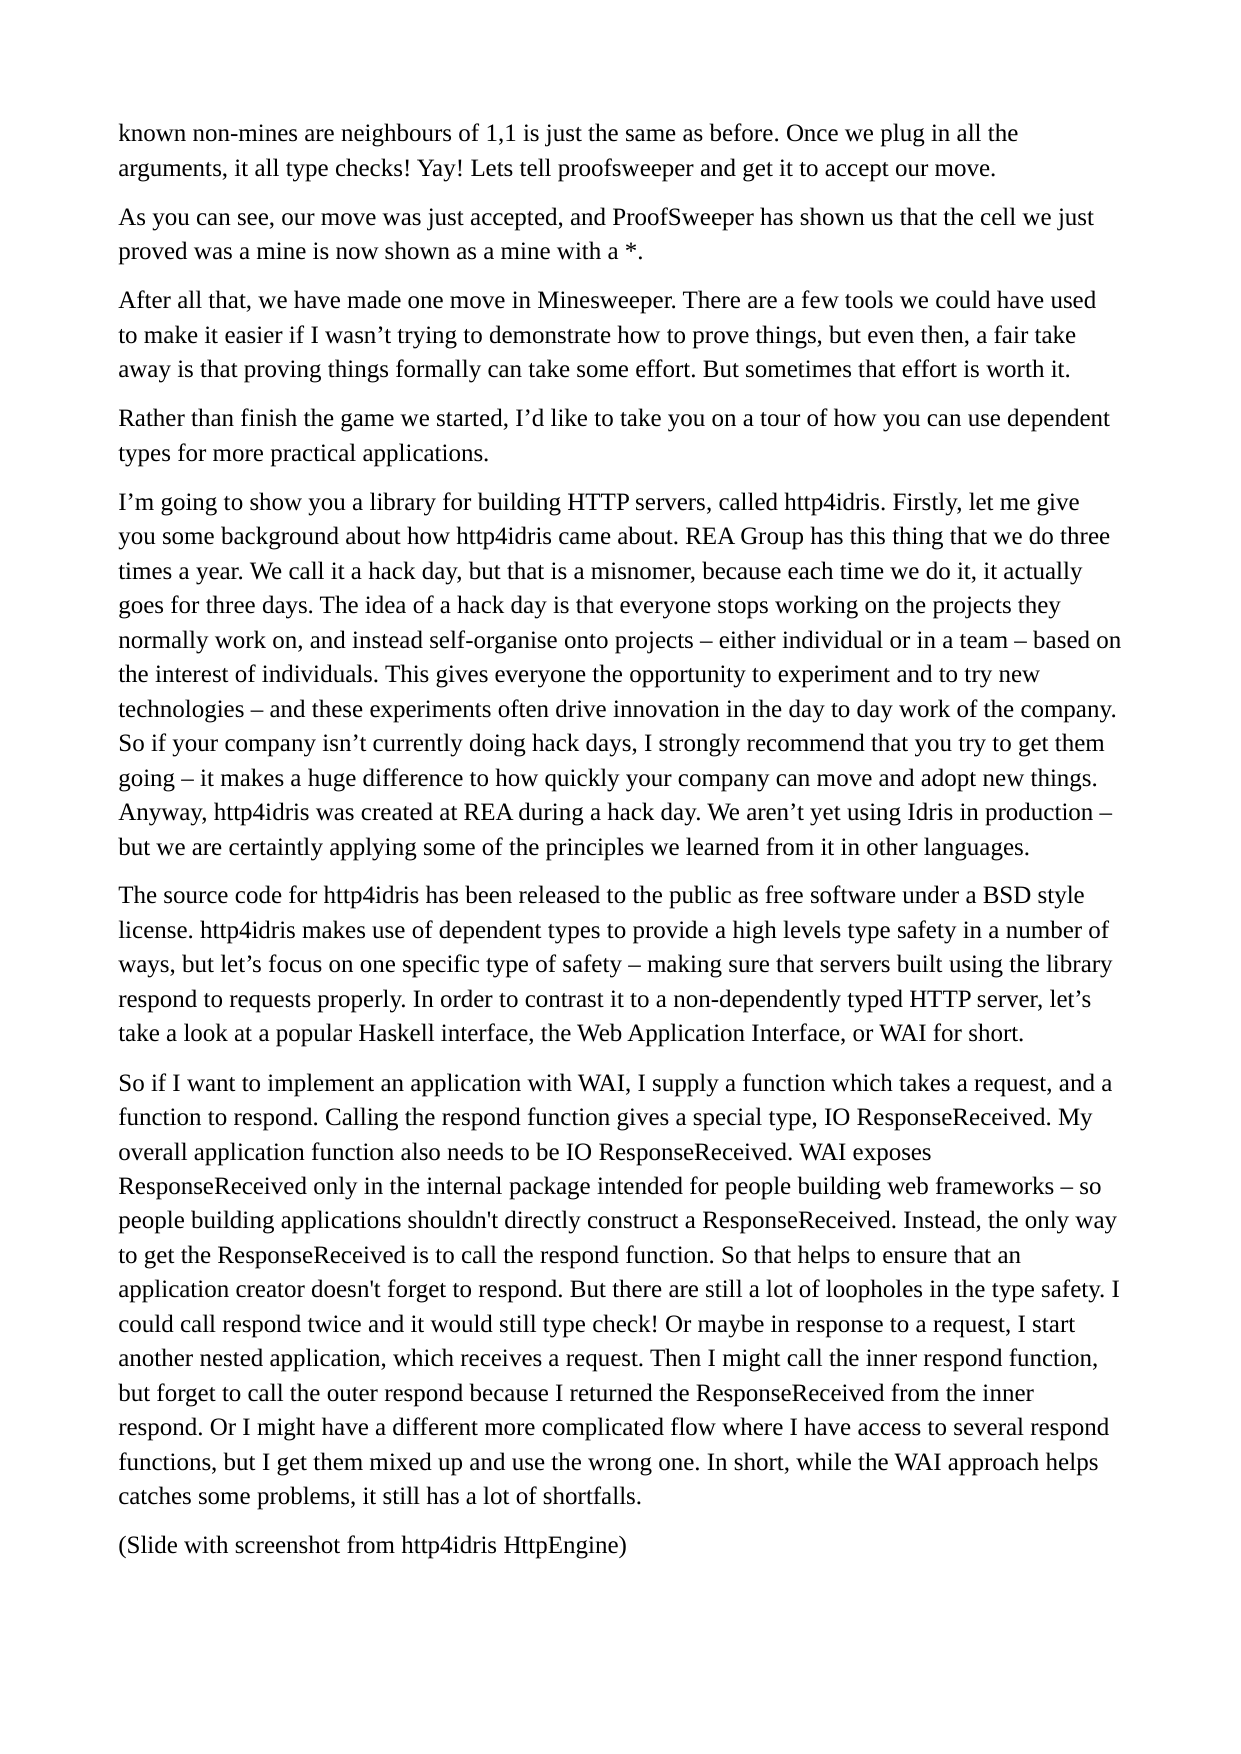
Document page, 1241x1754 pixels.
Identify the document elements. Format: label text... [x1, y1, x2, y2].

text (Slide with screenshot from http4idris HttpEngine) [118, 1530, 1122, 1559]
text As you can see, our move was just accepted, and ProofSweeper has shown us that the cell we just proved was a mine is now shown as a mine with a *. [118, 202, 1122, 265]
text After all that, we have made one move in Minesweeper. There are a few tools we could have used to make it easier if I wasn’t trying to demonstrate how to prove things, but even then, a fair take away is that proving things formally can take some effort. But sometimes that effort is worth it. [118, 285, 1122, 383]
text The source code for http4idris has been released to the public as free software under a BSD style license. http4idris makes use of dependent types to provide a high levels type safety in a number of ways, but let’s focus on one specific type of safety – making sure that servers built using the library respond to requests properly. In order to contrast it to a non-dependently typed HTTP server, let’s take a look at a popular Haskell interface, the Web Application Interface, or WAI for short. [118, 881, 1122, 1047]
text So if I want to implement an application with WAI, I supply a function which takes a request, and a function to respond. Calling the respond function gives a special type, IO ResponseReceived. My overall application function also needs to be IO ResponseReceived. WAI exposes ResponseReceived only in the internal package intended for people building web frameworks – so people building applications shouldn't directly construct a ResponseReceived. Instead, the only way to get the ResponseReceived is to call the respond function. So that helps to ensure that an application creator doesn't forget to respond. But there are still a lot of loopholes in the type safety. I could call respond twice and it would still type check! Or maybe in response to a request, I start another nested application, which receives a request. Then I might call the inner respond function, but forget to call the outer respond because I returned the ResponseReceived from the inner respond. Or I might have a different more complicated flow where I have access to several respond functions, but I get them mixed up and use the wrong one. In short, while the WAI approach helps catches some problems, it still has a lot of shortfalls. [118, 1068, 1122, 1510]
text Rather than finish the game we started, I’d like to take you on a tour of how you can use dependent types for more practical applications. [118, 403, 1122, 466]
text known non-mines are neighbours of 1,1 is just the same as before. Once we plug in all the arguments, it all type checks! Yay! Lets tell proofsweeper and get it to accept our move. [118, 118, 1122, 181]
text I’m going to show you a library for building HTTP servers, called http4idris. Firstly, let me give you some background about how http4idris came about. REA Group has this thing that we do three times a year. We call it a hack day, but that is a misnomer, because each time we do it, it actually goes for three days. The idea of a hack day is that everyone stops working on the projects they normally work on, and instead self-organise onto projects – either individual or in a team – based on the interest of individuals. This gives everyone the opportunity to experiment and to try new technologies – and these experiments often drive innovation in the day to day work of the company. So if your company isn’t currently doing hack days, I strongly recommend that you try to get them going – it makes a huge difference to how quickly your company can move and adopt new things. Anyway, http4idris was created at REA during a hack day. We aren’t yet using Idris in production – but we are certaintly applying some of the principles we learned from it in other languages. [118, 487, 1122, 860]
